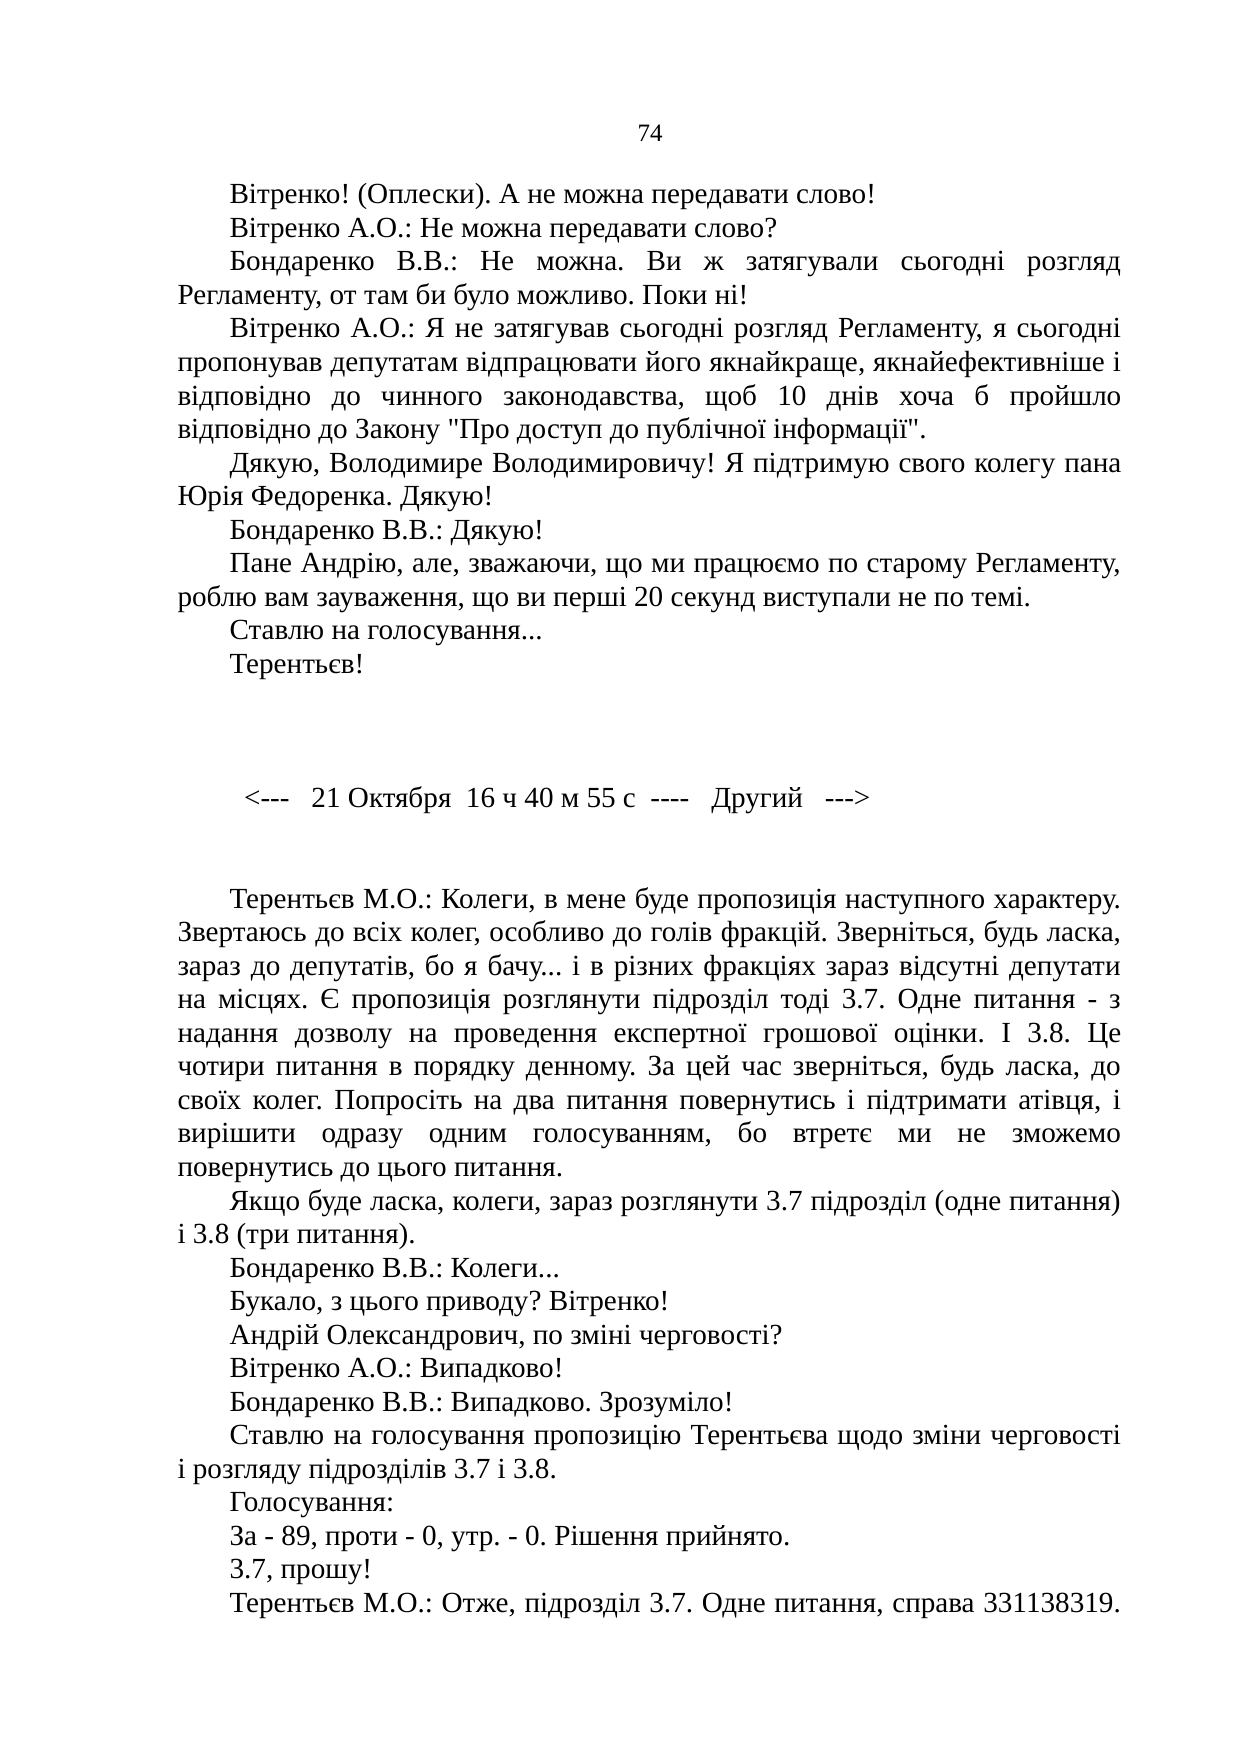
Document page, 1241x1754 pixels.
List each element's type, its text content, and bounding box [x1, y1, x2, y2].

text Бондаренко В.В.: Випадково. Зрозуміло! [177, 1384, 1122, 1417]
text <--- 21 Октября 16 ч 40 м 55 с ---- Другий ---> [177, 780, 1122, 814]
text Вітренко! (Оплески). А не можна передавати слово! [177, 176, 1122, 210]
text 3.7, прошу! [177, 1552, 1122, 1585]
text Букало, з цього приводу? Вітренко! [177, 1283, 1122, 1317]
text Вітренко А.О.: Я не затягував сьогодні розгляд Регламенту, я сьогодні пропонував депутатам відпрацювати його якнайкраще, якнайефективніше і відповідно до чинного законодавства, щоб 10 днів хоча б пройшло відповідно до Закону "Про доступ до публічної інформації". [177, 311, 1122, 445]
text Якщо буде ласка, колеги, зараз розглянути 3.7 підрозділ (одне питання) і 3.8 (три питання). [177, 1183, 1122, 1250]
text Вітренко А.О.: Випадково! [177, 1350, 1122, 1384]
text Терентьєв М.О.: Отже, підрозділ 3.7. Одне питання, справа 331138319. [177, 1585, 1122, 1619]
text Пане Андрію, але, зважаючи, що ми працюємо по старому Регламенту, роблю вам зауваження, що ви перші 20 секунд виступали не по темі. [177, 545, 1122, 612]
text Андрій Олександрович, по зміні черговості? [177, 1317, 1122, 1350]
text За - 89, проти - 0, утр. - 0. Рішення прийнято. [177, 1518, 1122, 1552]
text Дякую, Володимире Володимировичу! Я підтримую свого колегу пана Юрія Федоренка. Дякую! [177, 445, 1122, 512]
text Вітренко А.О.: Не можна передавати слово? [177, 210, 1122, 243]
text Ставлю на голосування... [177, 612, 1122, 646]
text Терентьєв М.О.: Колеги, в мене буде пропозиція наступного характеру. Звертаюсь до всіх колег, особливо до голів фракцій. Зверніться, будь ласка, зараз до депутатів, бо я бачу... і в різних фракціях зараз відсутні депутати на місцях. Є пропозиція розглянути підрозділ тоді 3.7. Одне питання - з надання дозволу на проведення експертної грошової оцінки. І 3.8. Це чотири питання в порядку денному. За цей час зверніться, будь ласка, до своїх колег. Попросіть на два питання повернутись і підтримати атівця, і вирішити одразу одним голосуванням, бо втретє ми не зможемо повернутись до цього питання. [177, 881, 1122, 1183]
text Бондаренко В.В.: Колеги... [177, 1250, 1122, 1283]
text Бондаренко В.В.: Не можна. Ви ж затягували сьогодні розгляд Регламенту, от там би було можливо. Поки ні! [177, 243, 1122, 311]
text Терентьєв! [177, 646, 1122, 679]
text Бондаренко В.В.: Дякую! [177, 512, 1122, 545]
text Ставлю на голосування пропозицію Терентьєва щодо зміни черговості і розгляду підрозділів 3.7 і 3.8. [177, 1417, 1122, 1484]
text Голосування: [177, 1484, 1122, 1518]
